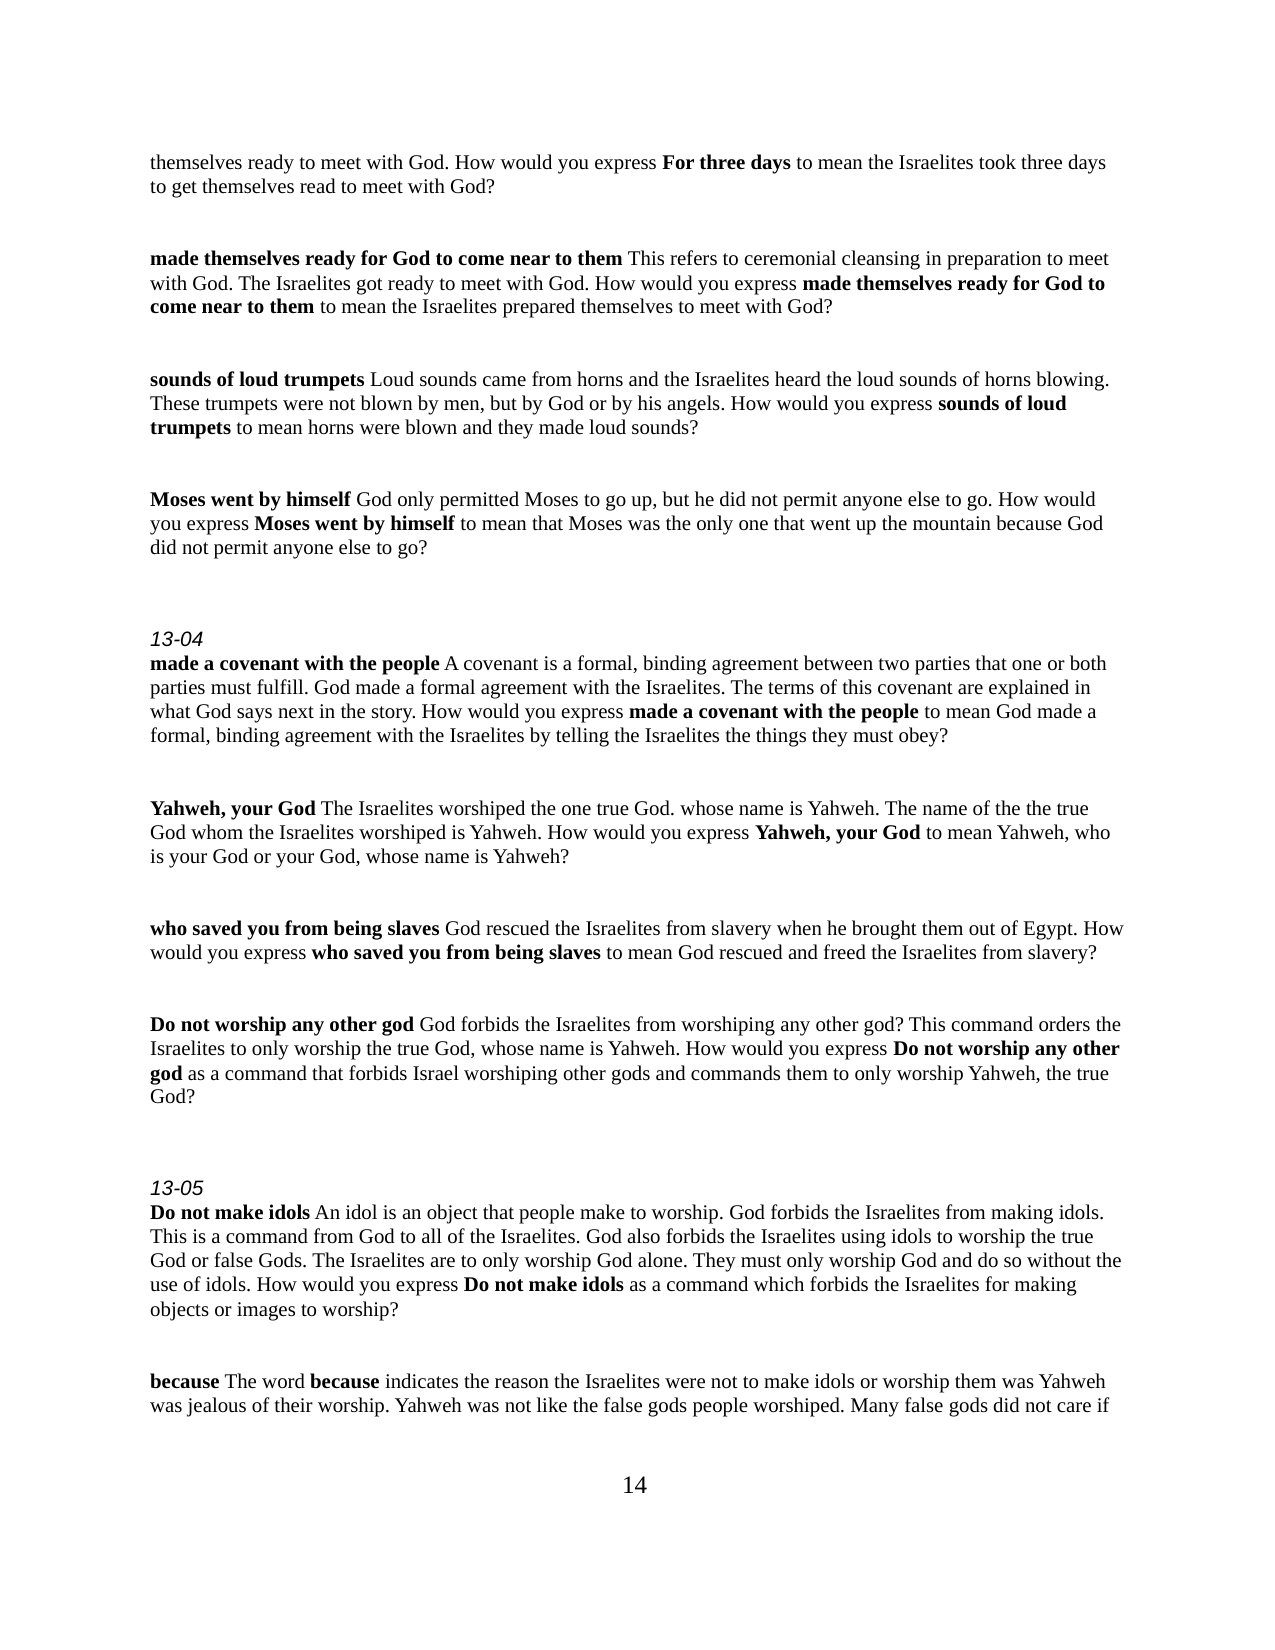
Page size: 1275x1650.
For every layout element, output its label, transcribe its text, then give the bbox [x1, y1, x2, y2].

text Moses went by himself God only permitted Moses to go up, but he did not permit anyone else to go. How would you express Moses went by himself to mean that Moses was the only one that went up the mountain because God did not permit anyone else to go? [150, 487, 1125, 559]
text Do not worship any other god God forbids the Israelites from worshiping any other god? This command orders the Israelites to only worship the true God, whose name is Yahweh. How would you express Do not worship any other god as a command that forbids Israel worshiping other gods and commands them to only worship Yahweh, the true God? [150, 1012, 1125, 1108]
text themselves ready to meet with God. How would you express For three days to mean the Israelites took three days to get themselves read to meet with God? [150, 150, 1125, 198]
text because The word because indicates the reason the Israelites were not to make idols or worship them was Yahweh was jealous of their worship. Yahweh was not like the false gods people worshiped. Many false gods did not care if [150, 1369, 1125, 1417]
text made a covenant with the people A covenant is a formal, binding agreement between two parties that one or both parties must fulfill. God made a formal agreement with the Israelites. The terms of this covenant are explained in what God says next in the story. How would you express made a covenant with the people to mean God made a formal, binding agreement with the Israelites by telling the Israelites the things they must obey? [150, 651, 1125, 747]
text Yahweh, your God The Israelites worshiped the one true God. whose name is Yahweh. The name of the the true God whom the Israelites worshiped is Yahweh. How would you express Yahweh, your God to mean Yahweh, who is your God or your God, whose name is Yahweh? [150, 796, 1125, 868]
subtitle 13-04 [150, 627, 1125, 651]
subtitle 13-05 [150, 1176, 1125, 1200]
text who saved you from being slaves God rescued the Israelites from slavery when he brought them out of Egypt. How would you express who saved you from being slaves to mean God rescued and freed the Israelites from slavery? [150, 916, 1125, 964]
text made themselves ready for God to come near to them This refers to ceremonial cleansing in preparation to meet with God. The Israelites got ready to meet with God. How would you express made themselves ready for God to come near to them to mean the Israelites prepared themselves to meet with God? [150, 246, 1125, 318]
text sounds of loud trumpets Loud sounds came from horns and the Israelites heard the loud sounds of horns blowing. These trumpets were not blown by men, but by God or by his angels. How would you express sounds of loud trumpets to mean horns were blown and they made loud sounds? [150, 367, 1125, 439]
text Do not make idols An idol is an object that people make to worship. God forbids the Israelites from making idols. This is a command from God to all of the Israelites. God also forbids the Israelites using idols to worship the true God or false Gods. The Israelites are to only worship God alone. They must only worship God and do so without the use of idols. How would you express Do not make idols as a command which forbids the Israelites for making objects or images to worship? [150, 1200, 1125, 1321]
